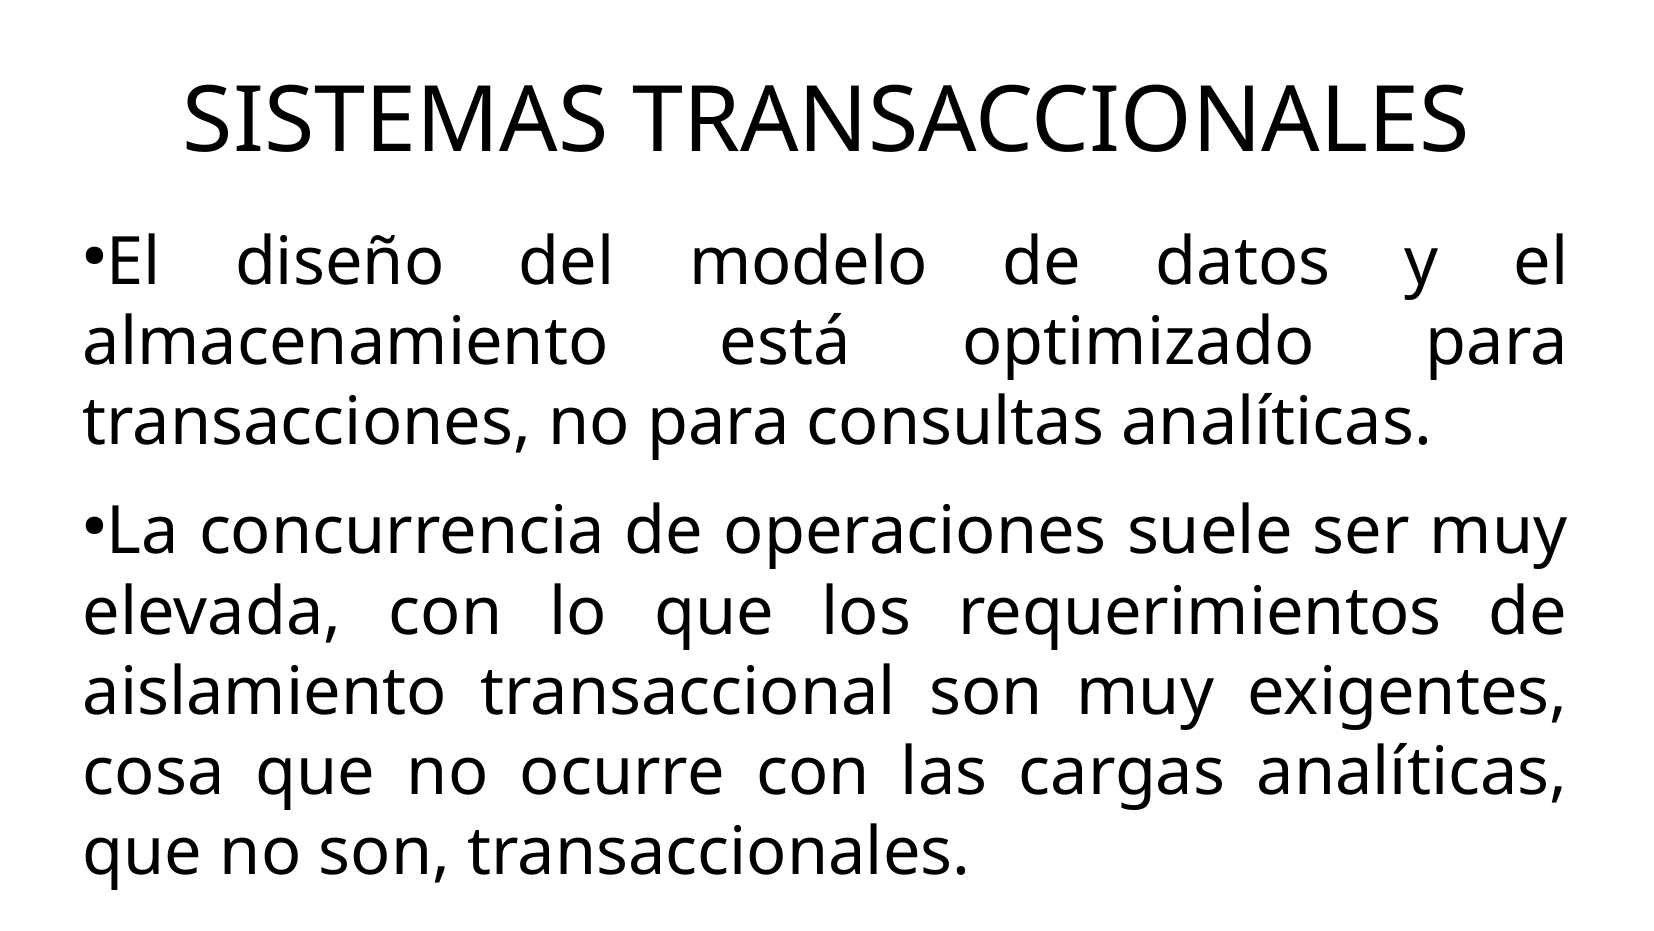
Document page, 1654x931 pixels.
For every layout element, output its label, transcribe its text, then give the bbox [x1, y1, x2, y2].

title SISTEMAS TRANSACCIONALES [82, 37, 1571, 193]
list El diseño del modelo de datos y el almacenamiento está optimizado para transacciones, no para consultas analíticas. La concurrencia de operaciones suele ser muy elevada, con lo que los requerimientos de aislamiento transaccional son muy exigentes, cosa que no ocurre con las cargas analíticas, que no son, transaccionales. [82, 217, 1571, 916]
